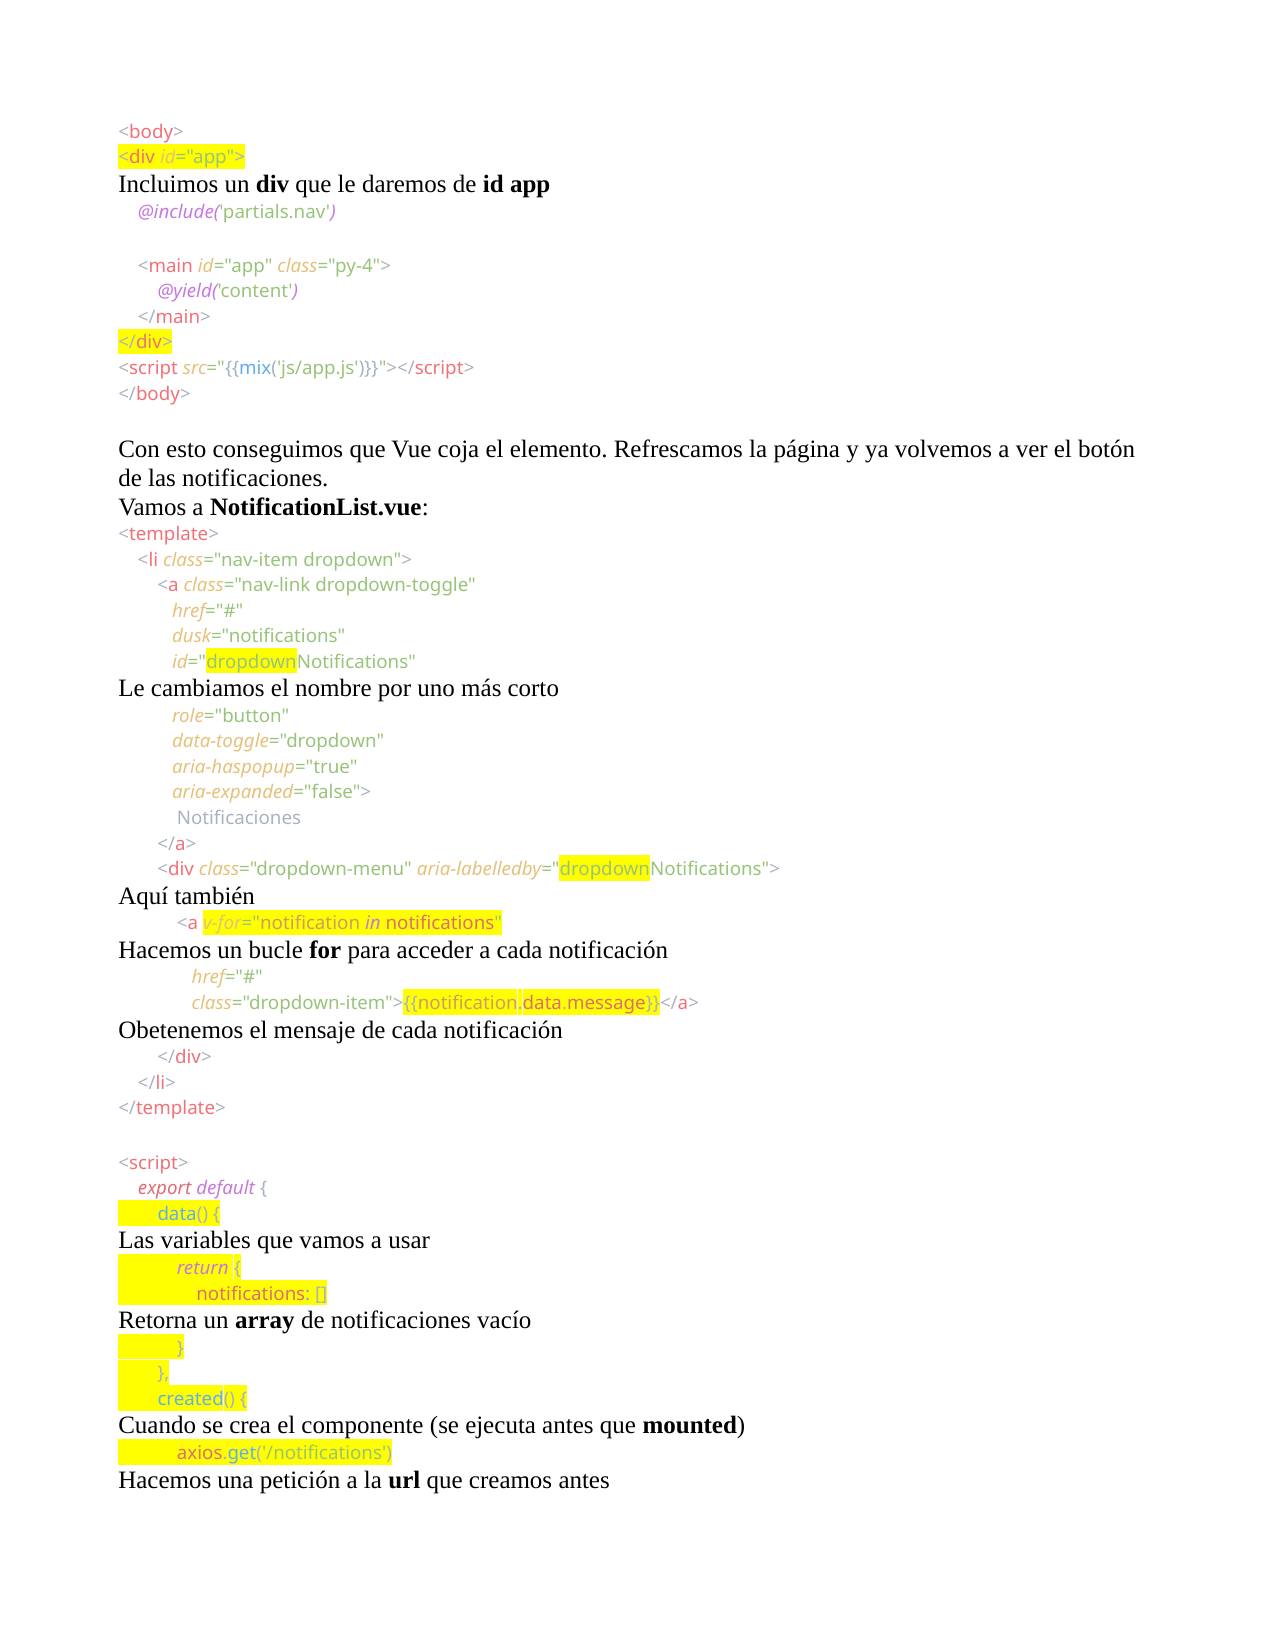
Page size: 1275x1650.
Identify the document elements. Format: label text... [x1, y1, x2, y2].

text <body> <div id="app"> Incluimos un div que le daremos de id app [118, 118, 1157, 198]
text } }, created() { Cuando se crea el componente (se ejecuta antes que mounted) [118, 1334, 1157, 1439]
text Con esto conseguimos que Vue coja el elemento. Refrescamos la página y ya volvemos a ver el botón de las notificaciones. [118, 434, 1157, 492]
text <a v-for="notification in notifications" Hacemos un bucle for para acceder a cada notificación [118, 909, 1157, 964]
text <template> <li class="nav-item dropdown"> <a class="nav-link dropdown-toggle" href="#" dusk="notifications" id="dropdownNotifications" Le cambiamos el nombre por uno más corto [118, 520, 1157, 702]
text axios.get('/notifications') Hacemos una petición a la url que creamos antes [118, 1439, 1157, 1494]
text Vamos a NotificationList.vue: [118, 492, 1157, 520]
text href="#" class="dropdown-item">{{notification.data.message}}</a> Obetenemos el mensaje de cada notificación [118, 964, 1157, 1044]
text return { [118, 1254, 1157, 1280]
text role="button" data-toggle="dropdown" aria-haspopup="true" aria-expanded="false"> Notificaciones </a> <div class="dropdown-menu" aria-labelledby="dropdownNotifications"> Aquí también [118, 702, 1157, 909]
text @include('partials.nav') <main id="app" class="py-4"> @yield('content') </main> </div> <script src="{{mix('js/app.js')}}"></script> </body> [118, 198, 1157, 405]
text notifications: [] Retorna un array de notificaciones vacío [118, 1280, 1157, 1334]
text </div> </li> </template> <script> export default { data() { Las variables que vamos a usar [118, 1044, 1157, 1254]
